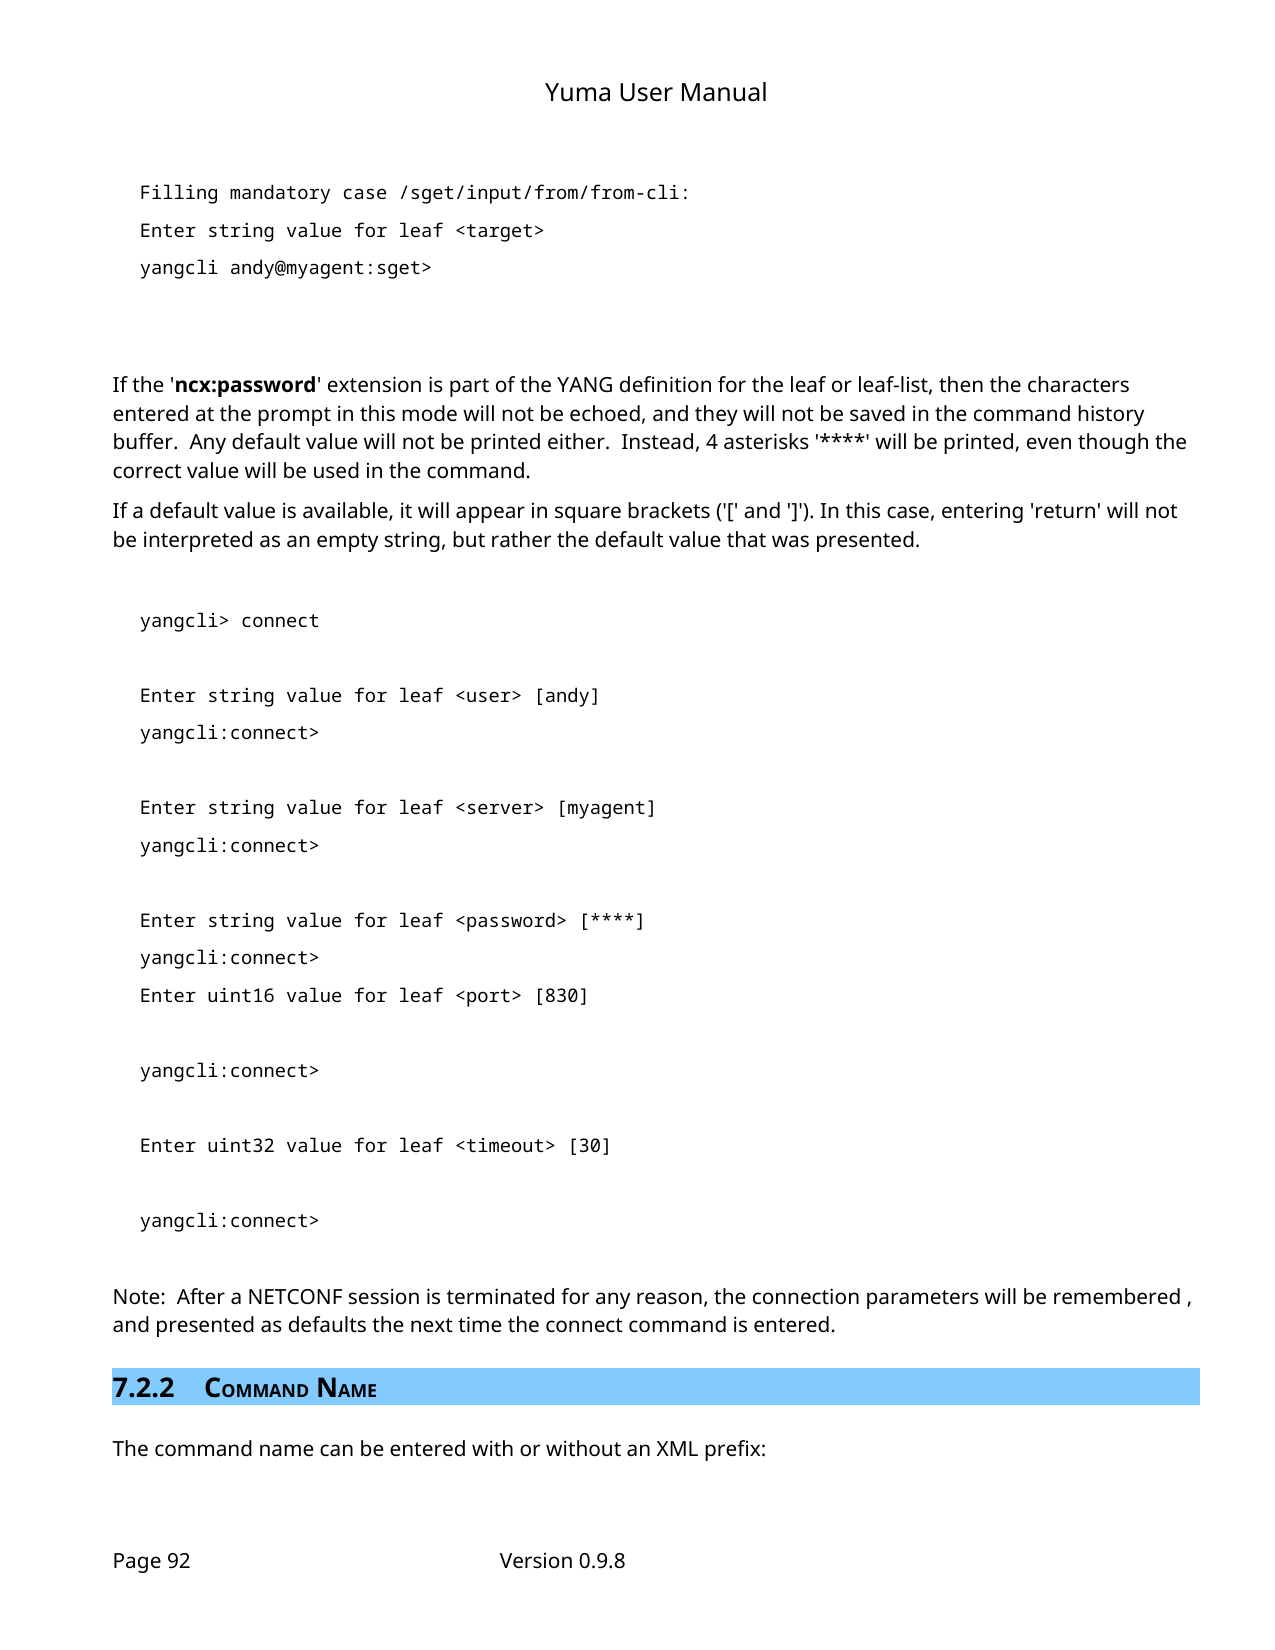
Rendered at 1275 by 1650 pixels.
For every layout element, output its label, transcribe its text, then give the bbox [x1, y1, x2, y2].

text Enter string value for leaf <user> [andy] [139, 682, 1200, 707]
text The command name can be entered with or without an XML prefix: [112, 1434, 1200, 1462]
text yangcli andy@myagent:sget> [139, 254, 1200, 280]
text yangcli:connect> [139, 944, 1200, 970]
text yangcli> connect [139, 607, 1200, 632]
text Enter string value for leaf <password> [****] [139, 907, 1200, 932]
text yangcli:connect> [139, 1207, 1200, 1232]
text Filling mandatory case /sget/input/from/from-cli: [139, 179, 1200, 205]
text yangcli:connect> [139, 832, 1200, 857]
text yangcli:connect> [139, 1057, 1200, 1082]
text Enter string value for leaf <server> [myagent] [139, 794, 1200, 820]
subtitle Command Name [112, 1368, 1200, 1405]
text Note: After a NETCONF session is terminated for any reason, the connection parameters will be remembered , and presented as defaults the next time the connect command is entered. [112, 1282, 1200, 1339]
text Enter uint16 value for leaf <port> [830] [139, 982, 1200, 1007]
text Enter string value for leaf <target> [139, 217, 1200, 242]
text If the 'ncx:password' extension is part of the YANG definition for the leaf or leaf-list, then the characters entered at the prompt in this mode will not be echoed, and they will not be saved in the command history buffer. Any default value will not be printed either. Instead, 4 asterisks '****' will be printed, even though the correct value will be used in the command. [112, 370, 1200, 484]
text If a default value is available, it will appear in square brackets ('[' and ']'). In this case, entering 'return' will not be interpreted as an empty string, but rather the default value that was presented. [112, 497, 1200, 553]
text Enter uint32 value for leaf <timeout> [30] [139, 1132, 1200, 1157]
text yangcli:connect> [139, 719, 1200, 745]
